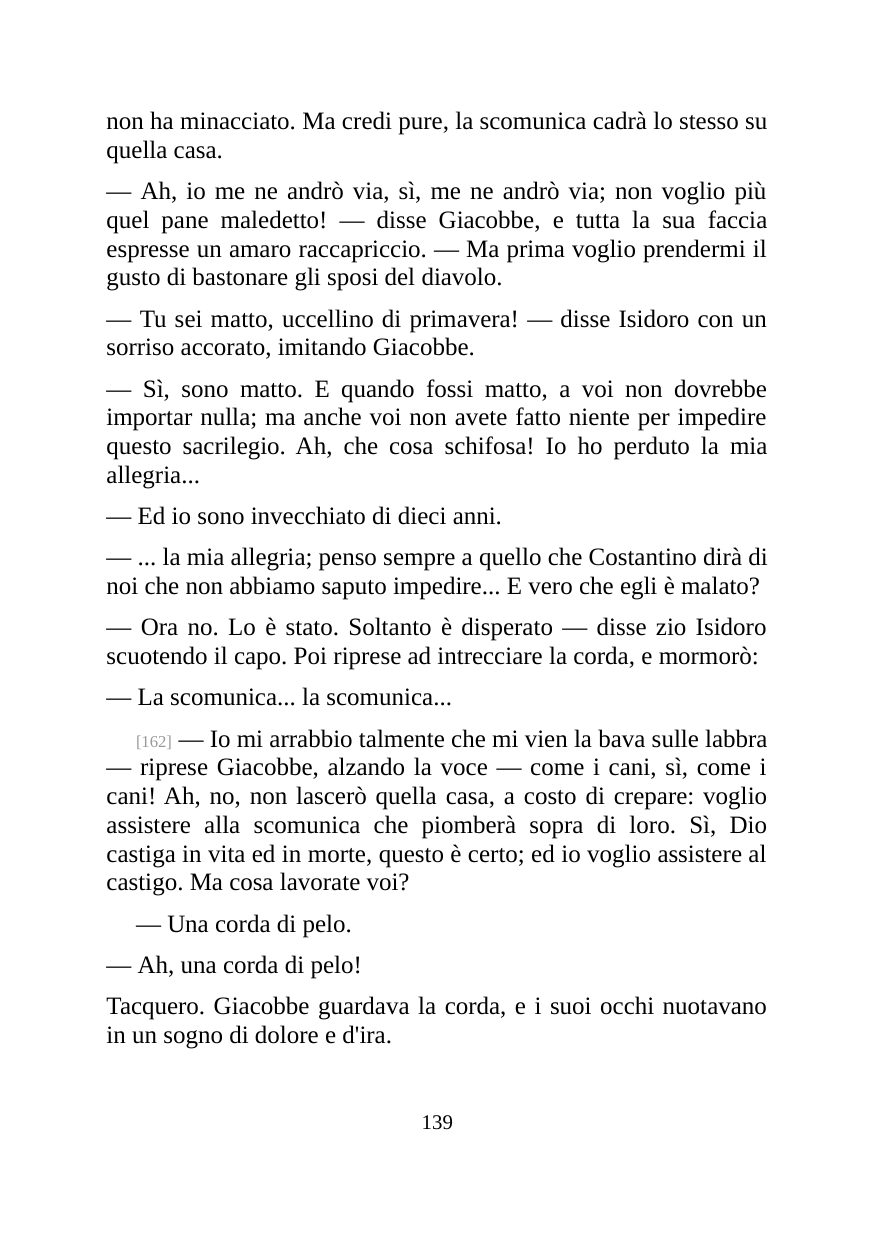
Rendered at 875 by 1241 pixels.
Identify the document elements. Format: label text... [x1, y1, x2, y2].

text ― Tu sei matto, uccellino di primavera! ― disse Isidoro con un sorriso accorato, imitando Giacobbe. [106, 304, 768, 361]
text Tacquero. Giacobbe guardava la corda, e i suoi occhi nuotavano in un sogno di dolore e d'ira. [106, 991, 768, 1049]
text ― Sì, sono matto. E quando fossi matto, a voi non dovrebbe importar nulla; ma anche voi non avete fatto niente per impedire questo sacrilegio. Ah, che cosa schifosa! Io ho perduto la mia allegria... [106, 374, 768, 489]
text ― Ah, una corda di pelo! [106, 950, 768, 979]
text ― La scomunica... la scomunica... [106, 682, 768, 711]
text ― Ah, io me ne andrò via, sì, me ne andrò via; non voglio più quel pane maledetto! ― disse Giacobbe, e tutta la sua faccia espresse un amaro raccapriccio. ― Ma prima voglio prendermi il gusto di bastonare gli sposi del diavolo. [106, 176, 768, 291]
text ― Una corda di pelo. [106, 909, 768, 937]
text ― Ora no. Lo è stato. Soltanto è disperato ― disse zio Isidoro scuotendo il capo. Poi riprese ad intrecciare la corda, e mormorò: [106, 612, 768, 670]
text [162] ― Io mi arrabbio talmente che mi vien la bava sulle labbra ― riprese Giacobbe, alzando la voce ― come i cani, sì, come i cani! Ah, no, non lascerò quella casa, a costo di crepare: voglio assistere alla scomunica che piomberà sopra di loro. Sì, Dio castiga in vita ed in morte, questo è certo; ed io voglio assistere al castigo. Ma cosa lavorate voi? [106, 724, 768, 896]
text ― Ed io sono invecchiato di dieci anni. [106, 501, 768, 530]
text non ha minacciato. Ma credi pure, la scomunica cadrà lo stesso su quella casa. [106, 106, 768, 164]
text ― ... la mia allegria; penso sempre a quello che Costantino dirà di noi che non abbiamo saputo impedire... E vero che egli è malato? [106, 542, 768, 600]
